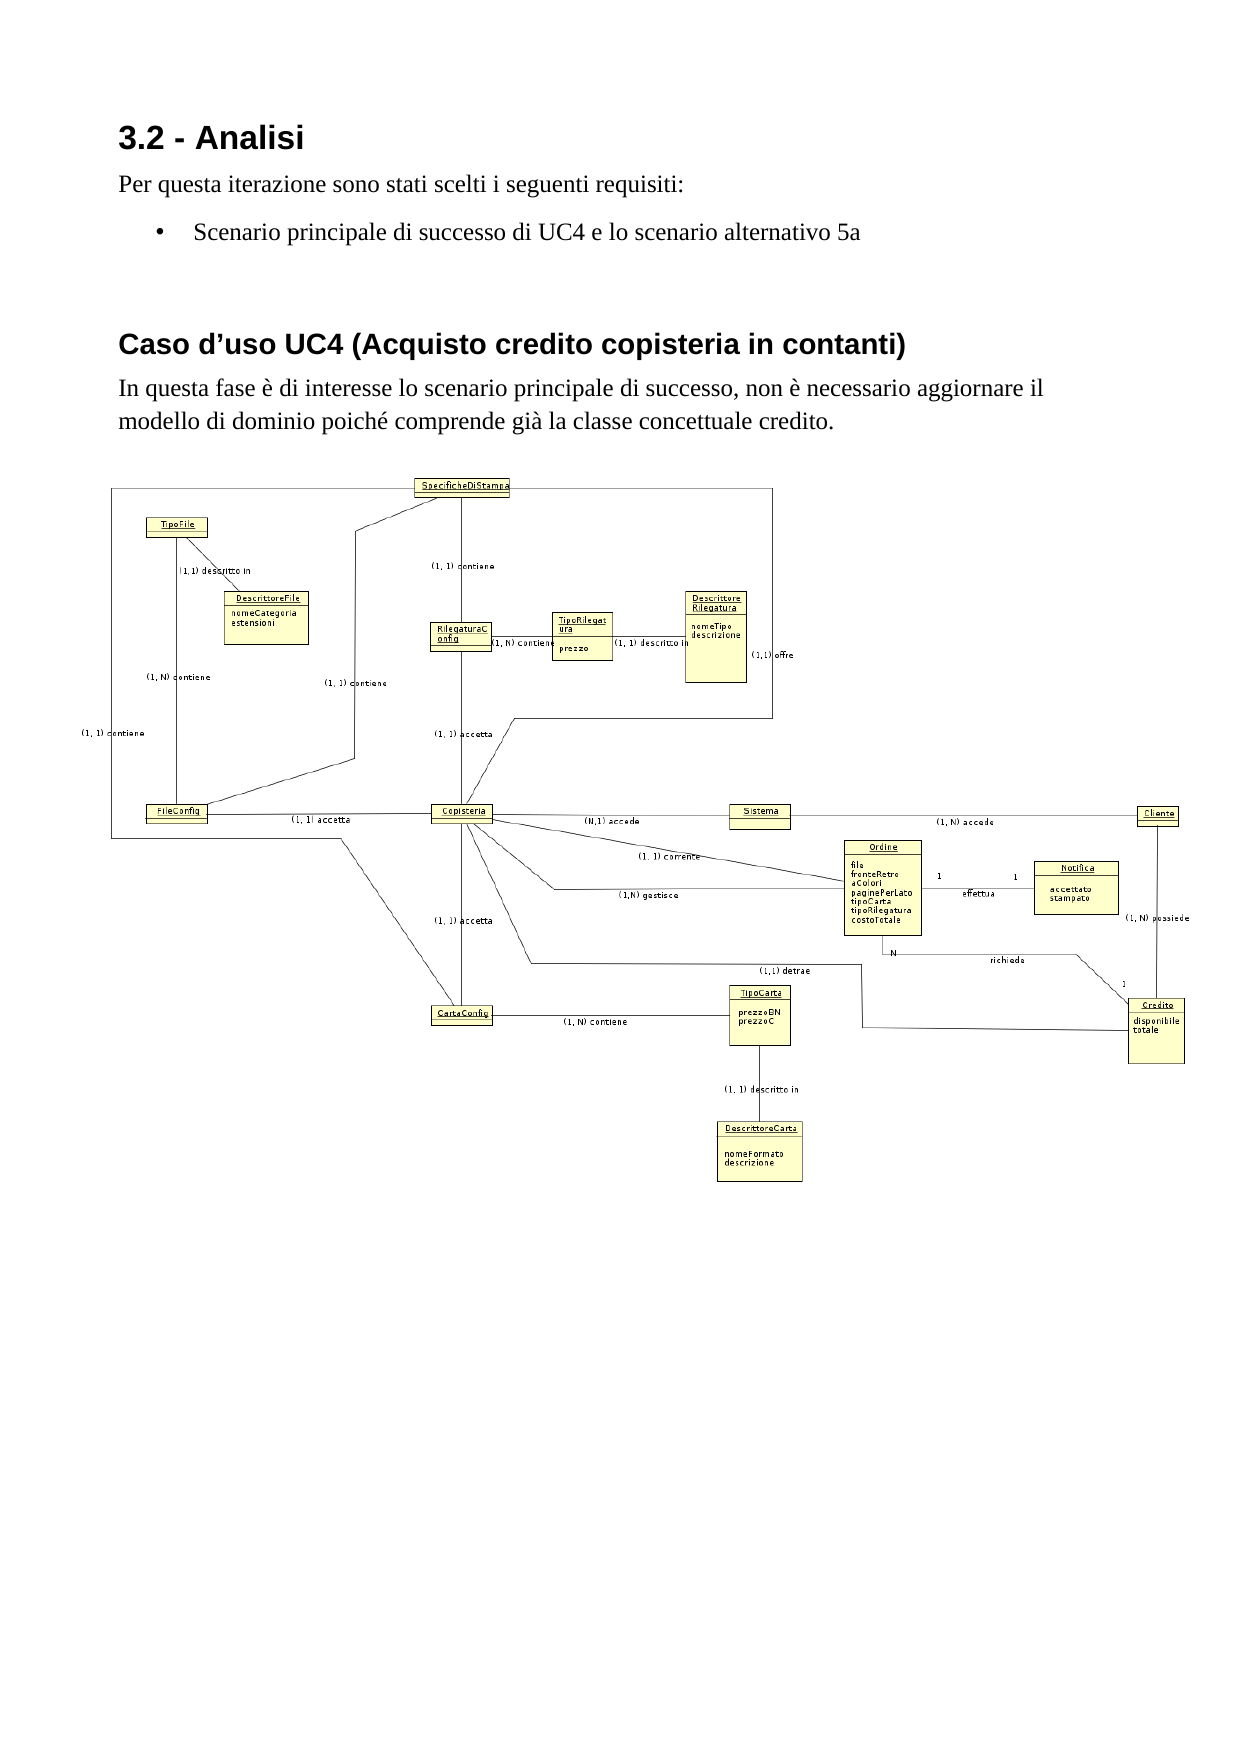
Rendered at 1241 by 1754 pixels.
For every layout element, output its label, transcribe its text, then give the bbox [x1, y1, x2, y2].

text In questa fase è di interesse lo scenario principale di successo, non è necessario aggiornare il modello di dominio poiché comprende già la classe concettuale credito. [118, 373, 1122, 435]
picture [42, 459, 1240, 1202]
list Scenario principale di successo di UC4 e lo scenario alternativo 5a [156, 217, 1122, 246]
text Per questa iterazione sono stati scelti i seguenti requisiti: [118, 169, 1122, 198]
subtitle 3.2 - Analisi [118, 118, 1122, 157]
subtitle Caso d’uso UC4 (Acquisto credito copisteria in contanti) [118, 327, 1122, 360]
